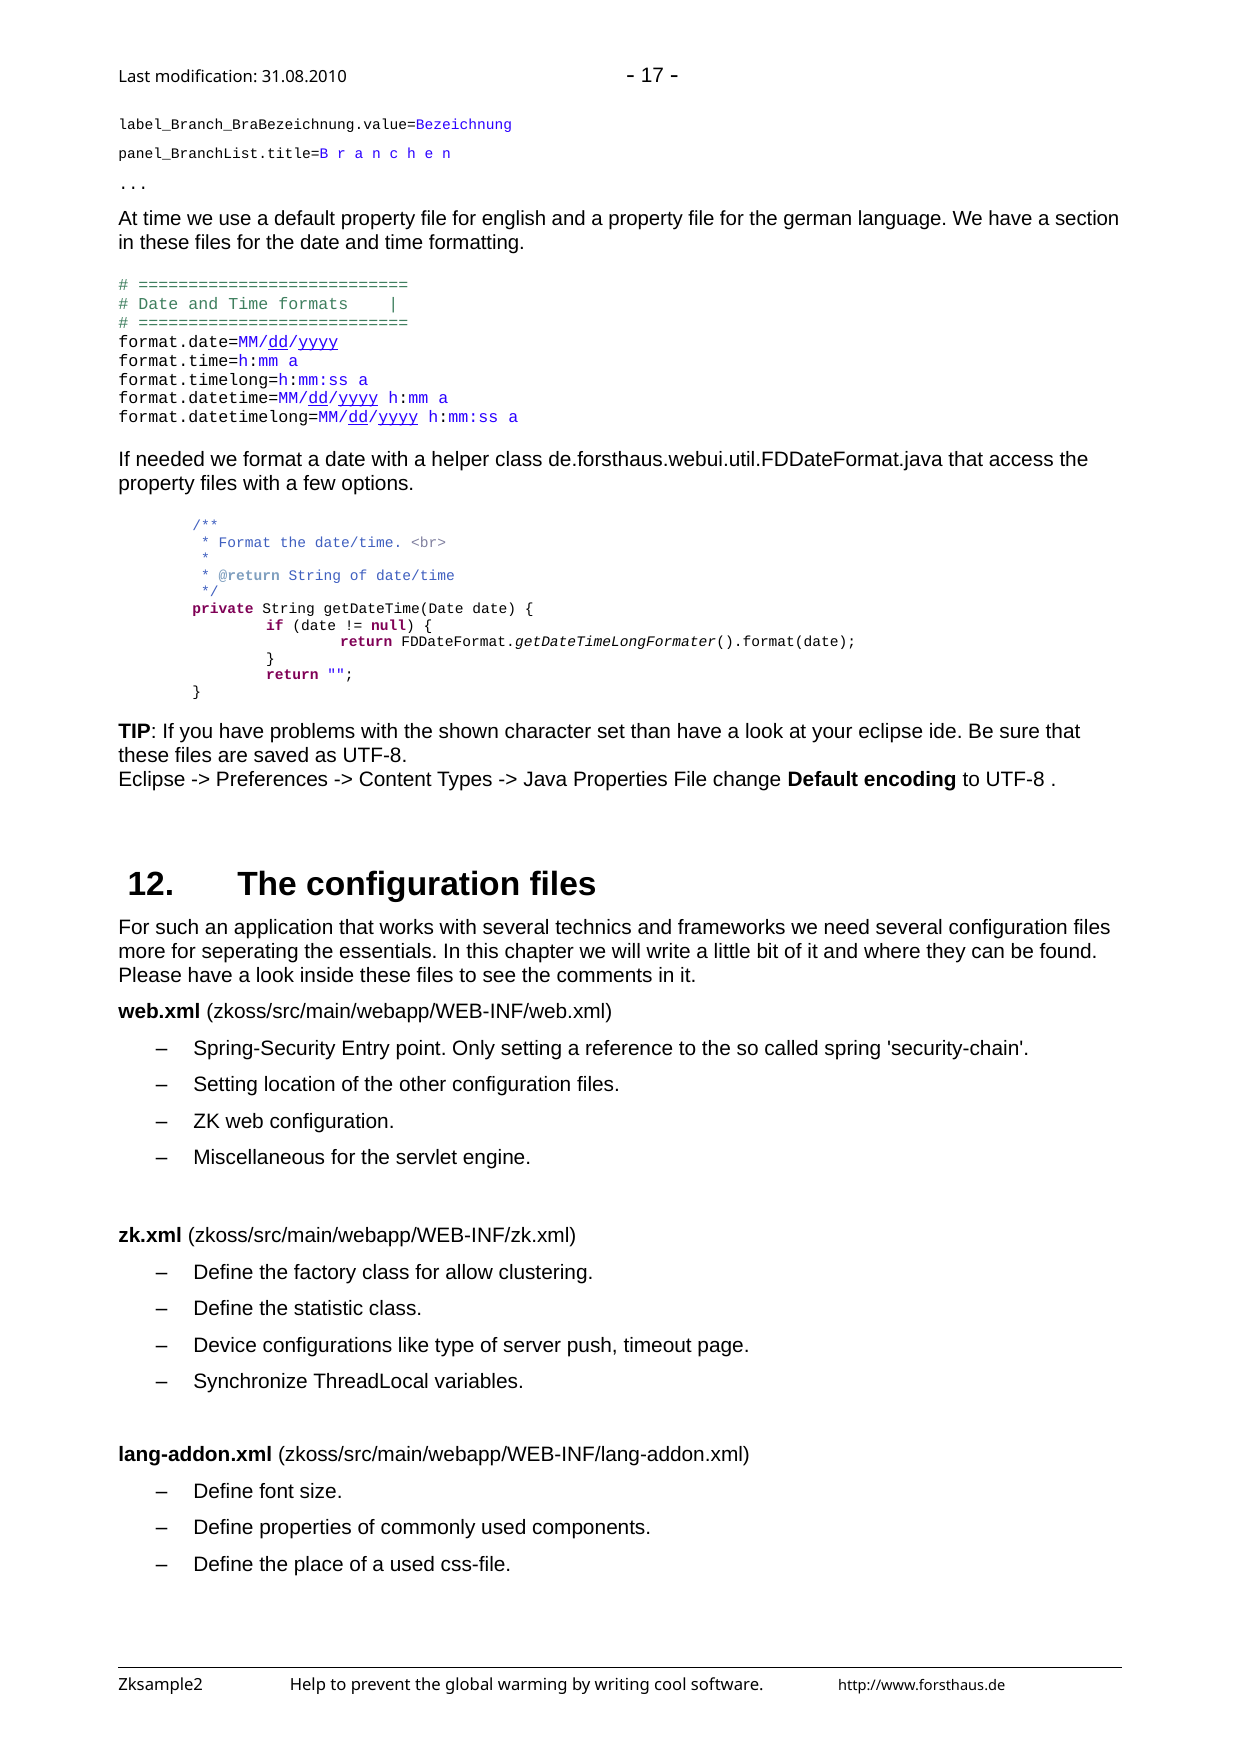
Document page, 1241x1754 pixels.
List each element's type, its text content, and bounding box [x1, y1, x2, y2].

text * [118, 551, 1122, 568]
text # =========================== [118, 314, 1122, 333]
list Define the factory class for allow clustering. [156, 1259, 1122, 1283]
text Eclipse -> Preferences -> Content Types -> Java Properties File change Default encoding to UTF-8 . [118, 767, 1122, 791]
text # Date and Time formats | [118, 296, 1122, 314]
text /** [118, 518, 1122, 535]
text */ [118, 584, 1122, 601]
text At time we use a default property file for english and a property file for the german language. We have a section in these files for the date and time formatting. [118, 207, 1122, 253]
text format.timelong=h:mm:ss a [118, 371, 1122, 390]
list Synchronize ThreadLocal variables. [156, 1369, 1122, 1393]
text For such an application that works with several technics and frameworks we need several configuration files more for seperating the essentials. In this chapter we will write a little bit of it and where they can be found. Please have a look inside these files to see the comments in it. [118, 915, 1122, 987]
list Define font size. [156, 1479, 1122, 1503]
text private String getDateTime(Date date) { [118, 601, 1122, 618]
text format.date=MM/dd/yyyy [118, 333, 1122, 352]
list Define the place of a used css-file. [156, 1552, 1122, 1576]
text panel_BranchList.title=B r a n c h e n [118, 146, 1122, 163]
list Define properties of commonly used components. [156, 1515, 1122, 1539]
text format.datetime=MM/dd/yyyy h:mm a [118, 390, 1122, 409]
text # =========================== [118, 277, 1122, 296]
text if (date != null) { [118, 618, 1122, 634]
text lang-addon.xml (zkoss/src/main/webapp/WEB-INF/lang-addon.xml) [118, 1442, 1122, 1466]
text return FDDateFormat.getDateTimeLongFormater().format(date); [118, 634, 1122, 651]
text web.xml (zkoss/src/main/webapp/WEB-INF/web.xml) [118, 999, 1122, 1023]
text * Format the date/time. <br> [118, 535, 1122, 551]
subtitle The configuration files [118, 863, 1122, 902]
text } [118, 684, 1122, 701]
text zk.xml (zkoss/src/main/webapp/WEB-INF/zk.xml) [118, 1223, 1122, 1247]
list ZK web configuration. [156, 1109, 1122, 1133]
list Miscellaneous for the servlet engine. [156, 1145, 1122, 1169]
text } [118, 651, 1122, 667]
text TIP: If you have problems with the shown character set than have a look at your eclipse ide. Be sure that these files are saved as UTF-8. [118, 719, 1122, 767]
list Device configurations like type of server push, timeout page. [156, 1333, 1122, 1357]
text label_Branch_BraBezeichnung.value=Bezeichnung [118, 117, 1122, 134]
text * @return String of date/time [118, 568, 1122, 584]
text return ""; [118, 667, 1122, 684]
list Define the statistic class. [156, 1296, 1122, 1320]
text If needed we format a date with a helper class de.forsthaus.webui.util.FDDateFormat.java that access the property files with a few options. [118, 446, 1122, 494]
text format.datetimelong=MM/dd/yyyy h:mm:ss a [118, 409, 1122, 428]
text format.time=h:mm a [118, 352, 1122, 371]
list Setting location of the other configuration files. [156, 1072, 1122, 1096]
text ... [118, 175, 1122, 194]
list Spring-Security Entry point. Only setting a reference to the so called spring 'security-chain'. [156, 1036, 1122, 1059]
